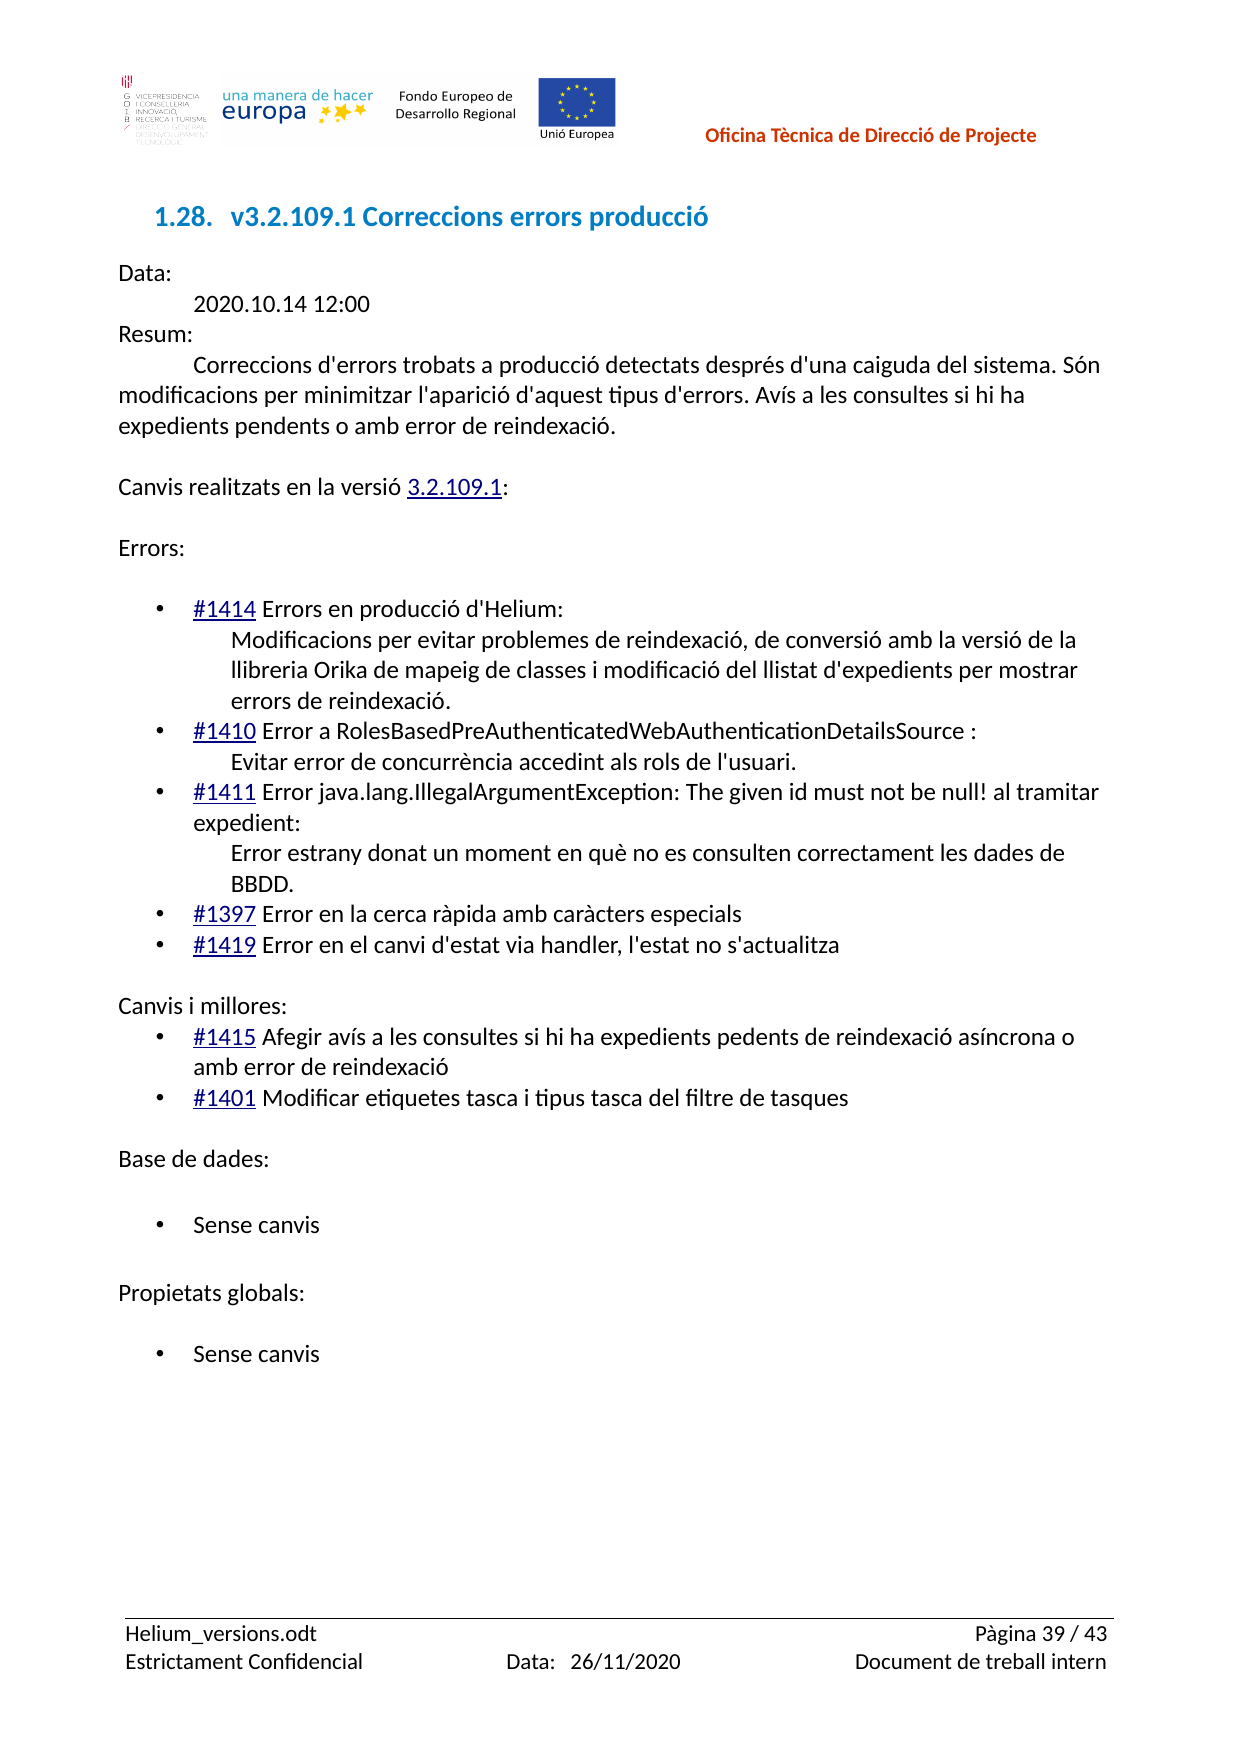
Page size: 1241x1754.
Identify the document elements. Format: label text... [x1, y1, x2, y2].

text Correccions d'errors trobats a producció detectats després d'una caiguda del sistema. Són modificacions per minimitzar l'aparició d'aquest tipus d'errors. Avís a les consultes si hi ha expedients pendents o amb error de reindexació. [118, 349, 1122, 441]
list #1397 Error en la cerca ràpida amb caràcters especials [156, 898, 1122, 929]
list Sense canvis [156, 1338, 1122, 1368]
list #1415 Afegir avís a les consultes si hi ha expedients pedents de reindexació asíncrona o amb error de reindexació [156, 1021, 1122, 1082]
list Sense canvis [156, 1210, 1122, 1240]
text Canvis realitzats en la versió 3.2.109.1: [118, 471, 1122, 502]
text Propietats globals: [118, 1277, 1122, 1307]
text Data: [118, 258, 1122, 288]
picture [219, 73, 621, 147]
text 2020.10.14 12:00 [118, 288, 1122, 319]
list #1414 Errors en producció d'Helium: [156, 593, 1122, 624]
list #1410 Error a RolesBasedPreAuthenticatedWebAuthenticationDetailsSource : [156, 715, 1122, 746]
list #1419 Error en el canvi d'estat via handler, l'estat no s'actualitza [156, 929, 1122, 959]
text Base de dades: [118, 1143, 1122, 1173]
list Error estrany donat un moment en què no es consulten correctament les dades de BBDD. [193, 837, 1122, 898]
list #1401 Modificar etiquetes tasca i tipus tasca del filtre de tasques [156, 1082, 1122, 1112]
list Evitar error de concurrència accedint als rols de l'usuari. [193, 746, 1122, 776]
text Resum: [118, 319, 1122, 349]
text Canvis i millores: [118, 990, 1122, 1021]
picture [118, 73, 213, 147]
list #1411 Error java.lang.IllegalArgumentException: The given id must not be null! al tramitar expedient: [156, 776, 1122, 837]
text Errors: [118, 532, 1122, 563]
subtitle v3.2.109.1 Correccions errors producció [153, 198, 1122, 234]
list Modificacions per evitar problemes de reindexació, de conversió amb la versió de la llibreria Orika de mapeig de classes i modificació del llistat d'expedients per mostrar errors de reindexació. [193, 624, 1122, 715]
